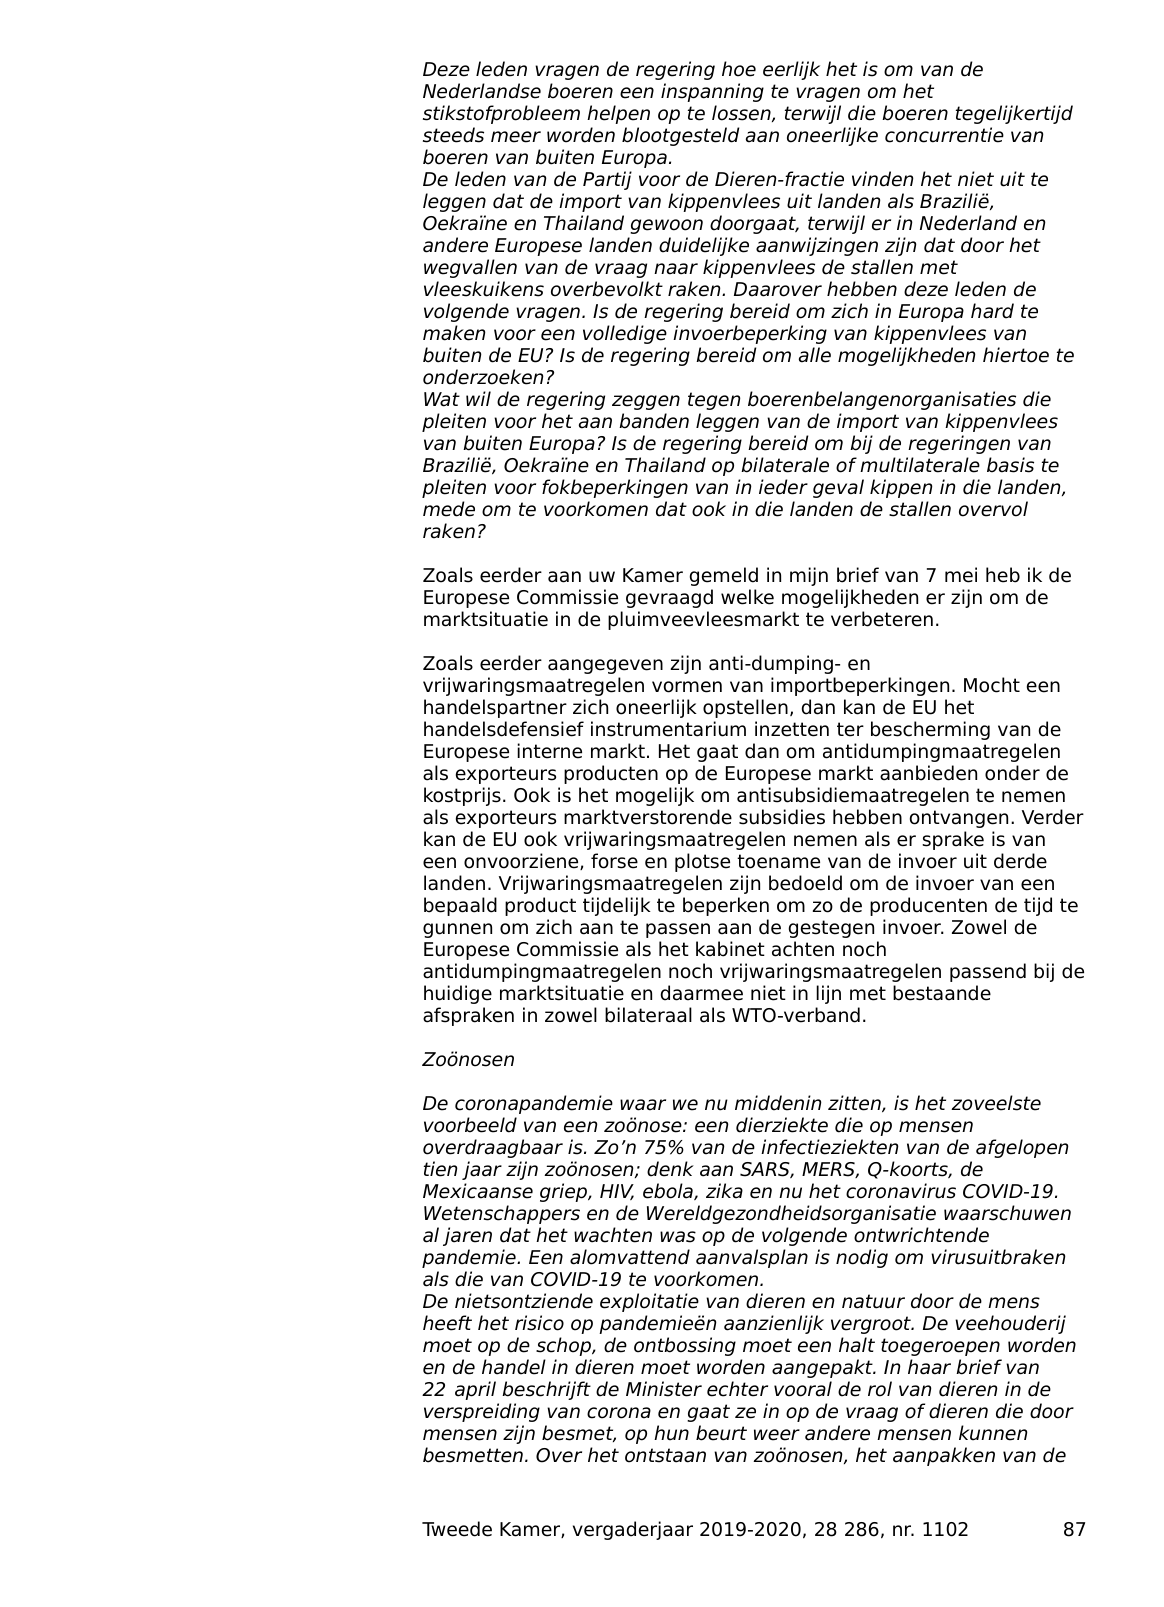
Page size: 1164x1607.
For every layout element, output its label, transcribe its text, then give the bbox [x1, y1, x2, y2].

text De leden van de Partij voor de Dieren-fractie vinden het niet uit te leggen dat de import van kippenvlees uit landen als Brazilië, Oekraïne en Thailand gewoon doorgaat, terwijl er in Nederland en andere Europese landen duidelijke aanwijzingen zijn dat door het wegvallen van de vraag naar kippenvlees de stallen met vleeskuikens overbevolkt raken. Daarover hebben deze leden de volgende vragen. Is de regering bereid om zich in Europa hard te maken voor een volledige invoerbeperking van kippenvlees van buiten de EU? Is de regering bereid om alle mogelijkheden hiertoe te onderzoeken? [422, 169, 1087, 389]
text Zoals eerder aan uw Kamer gemeld in mijn brief van 7 mei heb ik de Europese Commissie gevraagd welke mogelijkheden er zijn om de marktsituatie in de pluimveevleesmarkt te verbeteren. [422, 565, 1087, 631]
text De nietsontziende exploitatie van dieren en natuur door de mens heeft het risico op pandemieën aanzienlijk vergroot. De veehouderij moet op de schop, de ontbossing moet een halt toegeroepen worden en de handel in dieren moet worden aangepakt. In haar brief van 22 april beschrijft de Minister echter vooral de rol van dieren in de verspreiding van corona en gaat ze in op de vraag of dieren die door mensen zijn besmet, op hun beurt weer andere mensen kunnen besmetten. Over het ontstaan van zoönosen, het aanpakken van de [422, 1291, 1087, 1467]
text Zoals eerder aangegeven zijn anti-dumping- en vrijwaringsmaatregelen vormen van importbeperkingen. Mocht een handelspartner zich oneerlijk opstellen, dan kan de EU het handelsdefensief instrumentarium inzetten ter bescherming van de Europese interne markt. Het gaat dan om antidumpingmaatregelen als exporteurs producten op de Europese markt aanbieden onder de kostprijs. Ook is het mogelijk om antisubsidiemaatregelen te nemen als exporteurs marktverstorende subsidies hebben ontvangen. Verder kan de EU ook vrijwaringsmaatregelen nemen als er sprake is van een onvoorziene, forse en plotse toename van de invoer uit derde landen. Vrijwaringsmaatregelen zijn bedoeld om de invoer van een bepaald product tijdelijk te beperken om zo de producenten de tijd te gunnen om zich aan te passen aan de gestegen invoer. Zowel de Europese Commissie als het kabinet achten noch antidumpingmaatregelen noch vrijwaringsmaatregelen passend bij de huidige marktsituatie en daarmee niet in lijn met bestaande afspraken in zowel bilateraal als WTO-verband. [422, 653, 1087, 1027]
text De coronapandemie waar we nu middenin zitten, is het zoveelste voorbeeld van een zoönose: een dierziekte die op mensen overdraagbaar is. Zo’n 75% van de infectieziekten van de afgelopen tien jaar zijn zoönosen; denk aan SARS, MERS, Q-koorts, de Mexicaanse griep, HIV, ebola, zika en nu het coronavirus COVID-19. Wetenschappers en de Wereldgezondheidsorganisatie waarschuwen al jaren dat het wachten was op de volgende ontwrichtende pandemie. Een alomvattend aanvalsplan is nodig om virusuitbraken als die van COVID-19 te voorkomen. [422, 1093, 1087, 1291]
text Deze leden vragen de regering hoe eerlijk het is om van de Nederlandse boeren een inspanning te vragen om het stikstofprobleem helpen op te lossen, terwijl die boeren tegelijkertijd steeds meer worden blootgesteld aan oneerlijke concurrentie van boeren van buiten Europa. [422, 59, 1087, 169]
text Wat wil de regering zeggen tegen boerenbelangenorganisaties die pleiten voor het aan banden leggen van de import van kippenvlees van buiten Europa? Is de regering bereid om bij de regeringen van Brazilië, Oekraïne en Thailand op bilaterale of multilaterale basis te pleiten voor fokbeperkingen van in ieder geval kippen in die landen, mede om te voorkomen dat ook in die landen de stallen overvol raken? [422, 389, 1087, 543]
subtitle Zoönosen [422, 1049, 1087, 1071]
